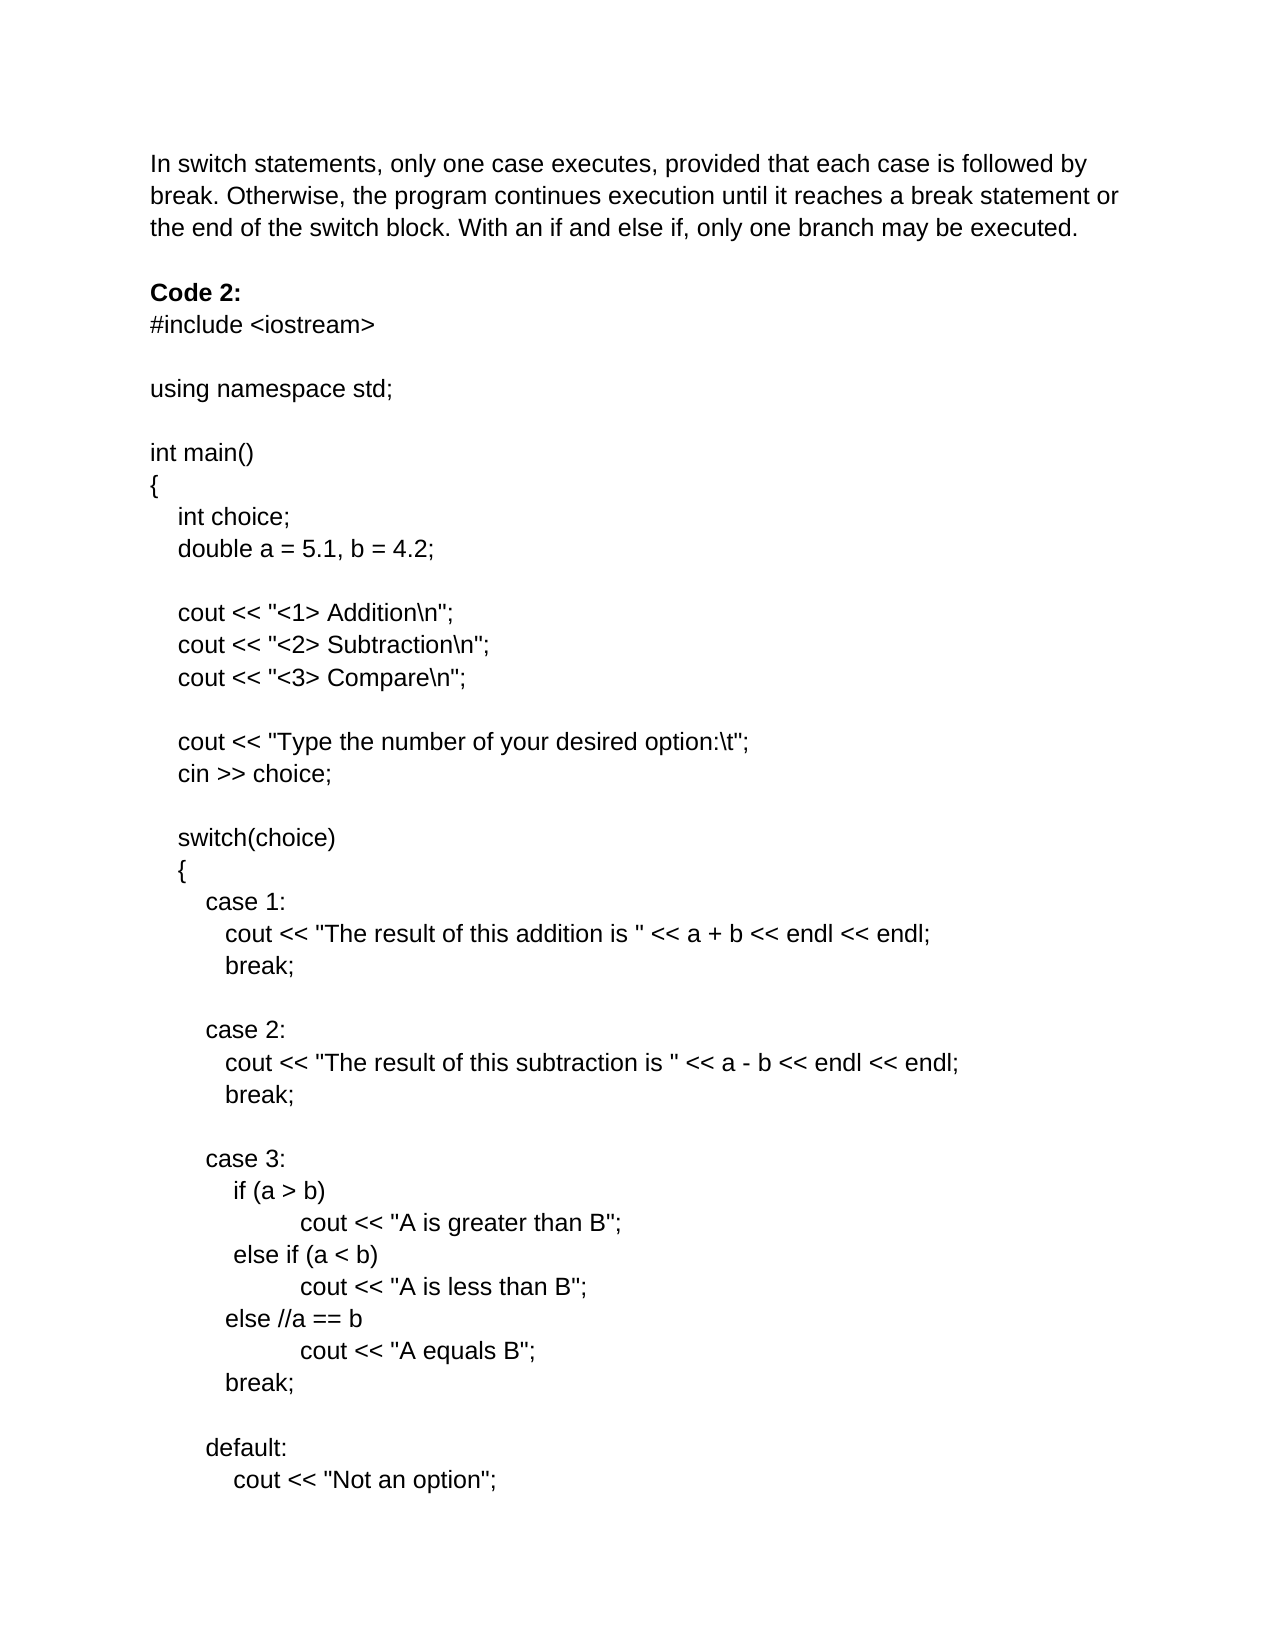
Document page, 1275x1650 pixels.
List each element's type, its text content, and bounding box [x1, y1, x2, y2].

text cout << "Type the number of your desired option:\t"; [150, 727, 1125, 755]
text case 3: [150, 1144, 1125, 1172]
text cout << "The result of this addition is " << a + b << endl << endl; [150, 920, 1125, 948]
text { [150, 471, 1125, 499]
text switch(choice) [150, 824, 1125, 852]
text break; [150, 1369, 1125, 1397]
text In switch statements, only one case executes, provided that each case is followed by break. Otherwise, the program continues execution until it reaches a break statement or the end of the switch block. With an if and else if, only one branch may be executed. [150, 150, 1125, 242]
text if (a > b) [150, 1177, 1125, 1204]
text Code 2: [150, 278, 1125, 306]
text else //a == b [150, 1305, 1125, 1333]
text #include <iostream> [150, 310, 1125, 338]
text int choice; [150, 503, 1125, 531]
text using namespace std; [150, 374, 1125, 402]
text break; [150, 1080, 1125, 1108]
text cout << "<3> Compare\n"; [150, 663, 1125, 691]
text default: [150, 1433, 1125, 1461]
text cin >> choice; [150, 759, 1125, 787]
text int main() [150, 439, 1125, 467]
text { [150, 856, 1125, 884]
text break; [150, 952, 1125, 980]
text case 2: [150, 1016, 1125, 1044]
text cout << "<1> Addition\n"; [150, 599, 1125, 627]
text cout << "<2> Subtraction\n"; [150, 631, 1125, 659]
text cout << "The result of this subtraction is " << a - b << endl << endl; [150, 1048, 1125, 1076]
text double a = 5.1, b = 4.2; [150, 535, 1125, 563]
text case 1: [150, 888, 1125, 916]
text cout << "A equals B"; [150, 1337, 1125, 1365]
text cout << "Not an option"; [150, 1465, 1125, 1493]
text else if (a < b) [150, 1241, 1125, 1269]
text cout << "A is less than B"; [150, 1273, 1125, 1301]
text cout << "A is greater than B"; [150, 1209, 1125, 1237]
